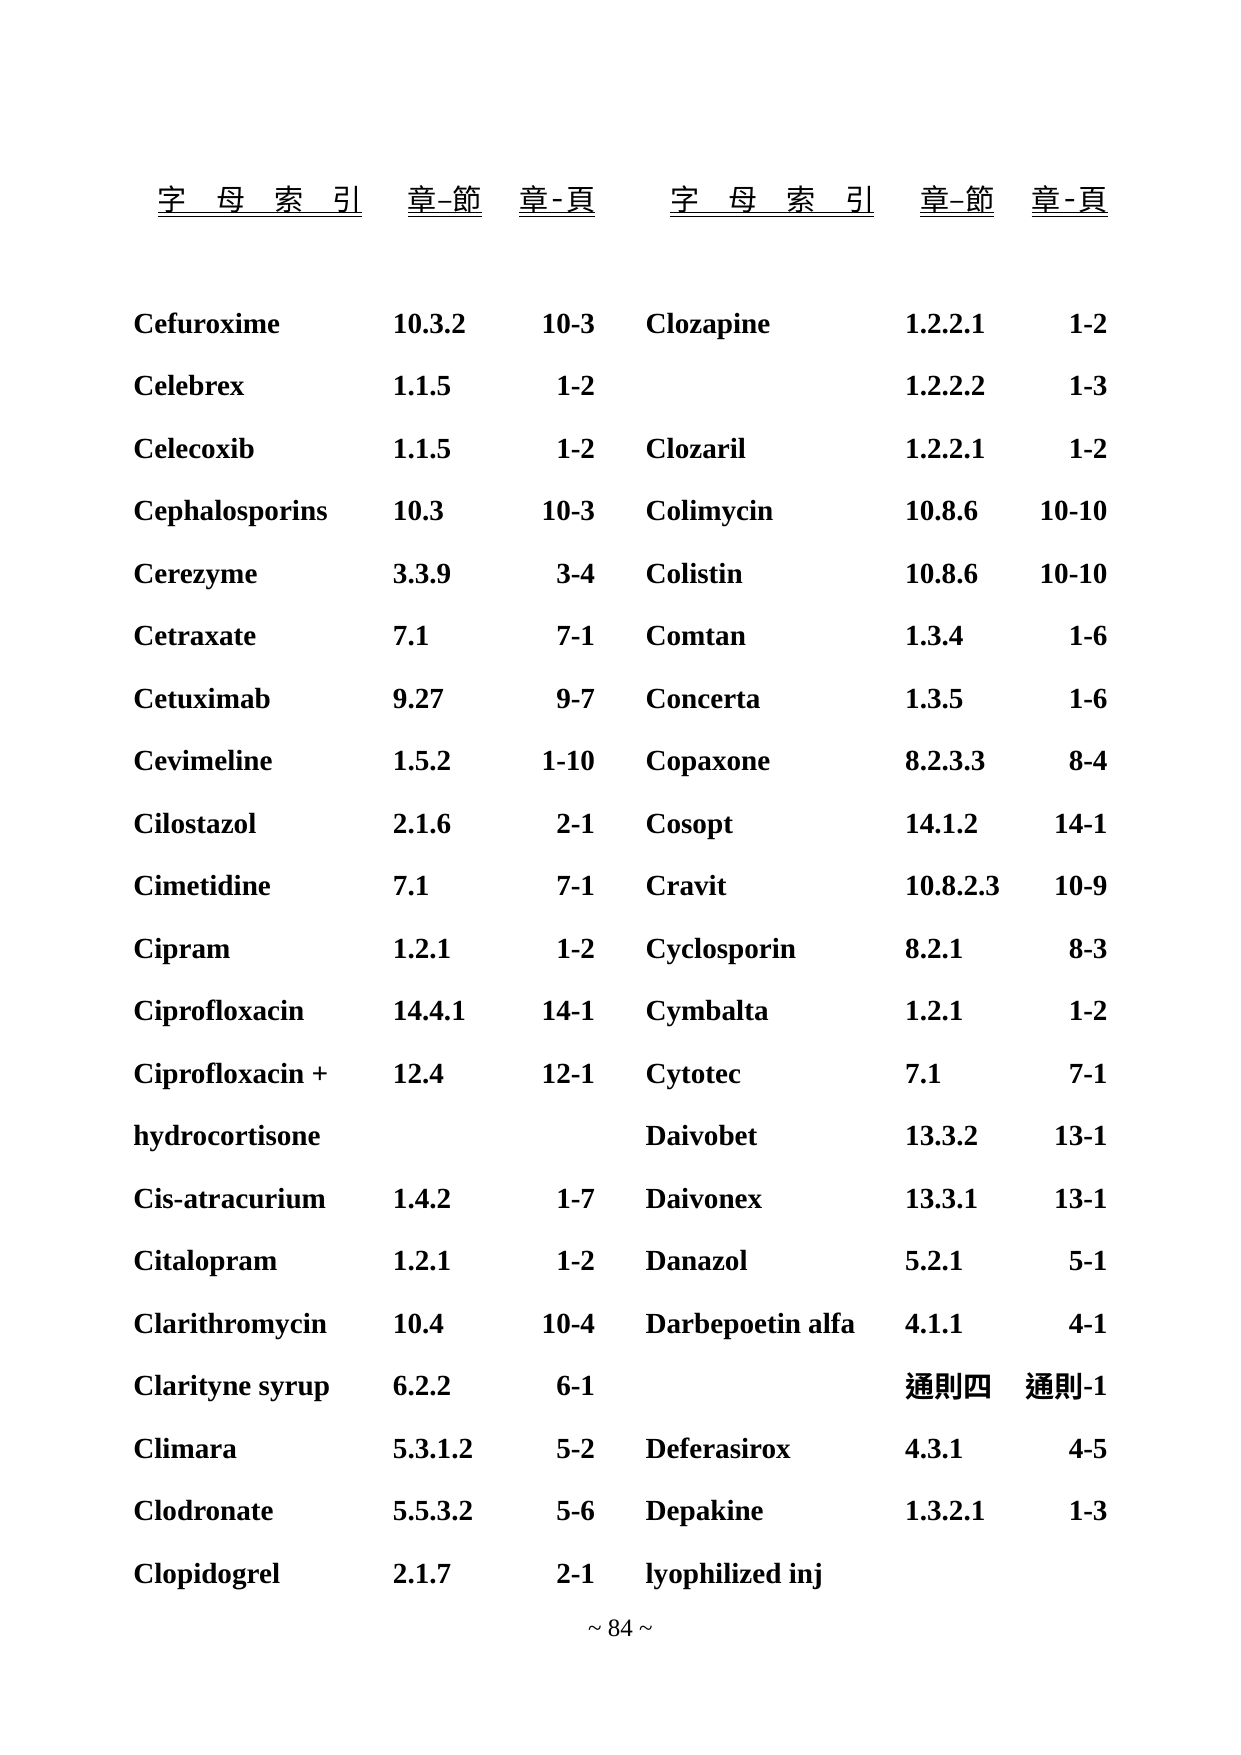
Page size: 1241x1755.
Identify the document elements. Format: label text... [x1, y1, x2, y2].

table_cell 1.1.5 [390, 406, 500, 468]
table_cell Copaxone [642, 718, 902, 781]
table_cell Celebrex [130, 343, 389, 406]
table_cell Daivonex [642, 1156, 902, 1218]
table_cell 12-1 [500, 1031, 598, 1156]
table_cell 10.3 [390, 468, 500, 531]
table_cell 1-2 [500, 1218, 598, 1281]
table_cell 1.3.2.1 [902, 1468, 1012, 1593]
table_cell 8-3 [1012, 906, 1110, 968]
table_cell 2.1.7 [390, 1531, 500, 1593]
table_cell Cetuximab [130, 656, 389, 718]
table_cell 2-1 [500, 781, 598, 843]
table_cell 1-6 [1012, 593, 1110, 656]
table_cell 1-3 [1012, 1468, 1110, 1593]
table_cell Celecoxib [130, 406, 389, 468]
table_cell 5.2.1 [902, 1218, 1012, 1281]
table_cell 1.3.4 [902, 593, 1012, 656]
table_cell 5.3.1.2 [390, 1406, 500, 1468]
table_cell 10-4 [500, 1281, 598, 1343]
table_cell 10-10 [1012, 468, 1110, 531]
table_cell 8.2.3.3 [902, 718, 1012, 781]
table_header 字 母 索 引 [130, 156, 389, 231]
table_cell 10-10 [1012, 531, 1110, 593]
table_cell Cimetidine [130, 843, 389, 906]
table_cell Cosopt [642, 781, 902, 843]
table_cell Danazol [642, 1218, 902, 1281]
table_cell Darbepoetin alfa [642, 1281, 902, 1406]
table_cell 2-1 [500, 1531, 598, 1593]
table_cell 10-3 [500, 468, 598, 531]
table_cell Clarithromycin [130, 1281, 389, 1343]
table_cell 13-1 [1012, 1093, 1110, 1156]
table_cell Concerta [642, 656, 902, 718]
table_cell 1.2.2.1 1.2.2.2 [902, 231, 1012, 406]
table_cell 5-2 [500, 1406, 598, 1468]
table_cell 10-9 [1012, 843, 1110, 906]
table_cell 4.3.1 [902, 1406, 1012, 1468]
table_cell 4-5 [1012, 1406, 1110, 1468]
table_cell Clarityne syrup [130, 1343, 389, 1406]
table_cell Cilostazol [130, 781, 389, 843]
table_cell 5-6 [500, 1468, 598, 1531]
table_cell 14-1 [1012, 781, 1110, 843]
table_cell 1-2 [1012, 968, 1110, 1031]
table_cell 1.4.2 [390, 1156, 500, 1218]
table_cell Cetraxate [130, 593, 389, 656]
table_cell 1-2 [1012, 406, 1110, 468]
table_cell 1.3.5 [902, 656, 1012, 718]
table_cell Cyclosporin [642, 906, 902, 968]
table_cell 13.3.1 [902, 1156, 1012, 1218]
table_cell 3.3.9 [390, 531, 500, 593]
table_cell Colimycin [642, 468, 902, 531]
table_cell 7.1 [390, 843, 500, 906]
table_cell Cefuroxime [130, 231, 389, 343]
table_cell 1-7 [500, 1156, 598, 1218]
table_cell Cymbalta [642, 968, 902, 1031]
table_cell 5-1 [1012, 1218, 1110, 1281]
table_cell 10.4 [390, 1281, 500, 1343]
table_cell 7.1 [390, 593, 500, 656]
table_cell 1.2.2.1 [902, 406, 1012, 468]
table_cell Cerezyme [130, 531, 389, 593]
table_cell 12.4 [390, 1031, 500, 1156]
table_cell 9.27 [390, 656, 500, 718]
table_cell Ciprofloxacin [130, 968, 389, 1031]
table_cell Depakine lyophilized inj [642, 1468, 902, 1593]
table_cell 7-1 [1012, 1031, 1110, 1093]
table_cell 4-1 通則-1 [1012, 1281, 1110, 1406]
table_cell 1.2.1 [390, 1218, 500, 1281]
table_header 章-頁 [1012, 156, 1110, 231]
table_header 章-頁 [500, 156, 598, 231]
table_cell 1-10 [500, 718, 598, 781]
table_cell 14.1.2 [902, 781, 1012, 843]
table_cell 1.5.2 [390, 718, 500, 781]
table_cell 7.1 [902, 1031, 1012, 1093]
table_cell 14-1 [500, 968, 598, 1031]
table_cell 1.2.1 [902, 968, 1012, 1031]
table_header 章–節 [390, 156, 500, 231]
table_cell 8.2.1 [902, 906, 1012, 968]
table_cell Comtan [642, 593, 902, 656]
table_cell Clodronate [130, 1468, 389, 1531]
table_cell 5.5.3.2 [390, 1468, 500, 1531]
table_cell 13-1 [1012, 1156, 1110, 1218]
table_cell 6.2.2 [390, 1343, 500, 1406]
table_cell 10.8.6 [902, 468, 1012, 531]
table_cell Deferasirox [642, 1406, 902, 1468]
table_cell 1-2 [500, 343, 598, 406]
table_cell Colistin [642, 531, 902, 593]
table_cell Citalopram [130, 1218, 389, 1281]
table_header 字 母 索 引 [642, 156, 902, 231]
table_cell 7-1 [500, 593, 598, 656]
table_cell Cephalosporins [130, 468, 389, 531]
table_cell 1.1.5 [390, 343, 500, 406]
table_cell 2.1.6 [390, 781, 500, 843]
table_cell Cipram [130, 906, 389, 968]
table_cell 1.2.1 [390, 906, 500, 968]
table_cell Daivobet [642, 1093, 902, 1156]
table_cell 9-7 [500, 656, 598, 718]
table_cell 10.8.6 [902, 531, 1012, 593]
table_cell 1-2 [500, 906, 598, 968]
table_cell Cytotec [642, 1031, 902, 1093]
table_cell 4.1.1 通則四 [902, 1281, 1012, 1406]
table_cell 13.3.2 [902, 1093, 1012, 1156]
table_cell 8-4 [1012, 718, 1110, 781]
table_cell Cevimeline [130, 718, 389, 781]
table_cell Clozapine [642, 231, 902, 406]
table_cell Cravit [642, 843, 902, 906]
table_cell Clozaril [642, 406, 902, 468]
table_cell 1-2 [500, 406, 598, 468]
table_cell 14.4.1 [390, 968, 500, 1031]
table_cell 10.8.2.3 [902, 843, 1012, 906]
table_cell 10.3.2 [390, 231, 500, 343]
table_cell 1-6 [1012, 656, 1110, 718]
table_cell Climara [130, 1406, 389, 1468]
table_cell Clopidogrel [130, 1531, 389, 1593]
table_header 章–節 [902, 156, 1012, 231]
table_cell 10-3 [500, 231, 598, 343]
table_cell Ciprofloxacin + hydrocortisone [130, 1031, 389, 1156]
table_cell 7-1 [500, 843, 598, 906]
table_cell 1-2 1-3 [1012, 231, 1110, 406]
table_cell Cis-atracurium [130, 1156, 389, 1218]
table_cell 3-4 [500, 531, 598, 593]
table_cell 6-1 [500, 1343, 598, 1406]
